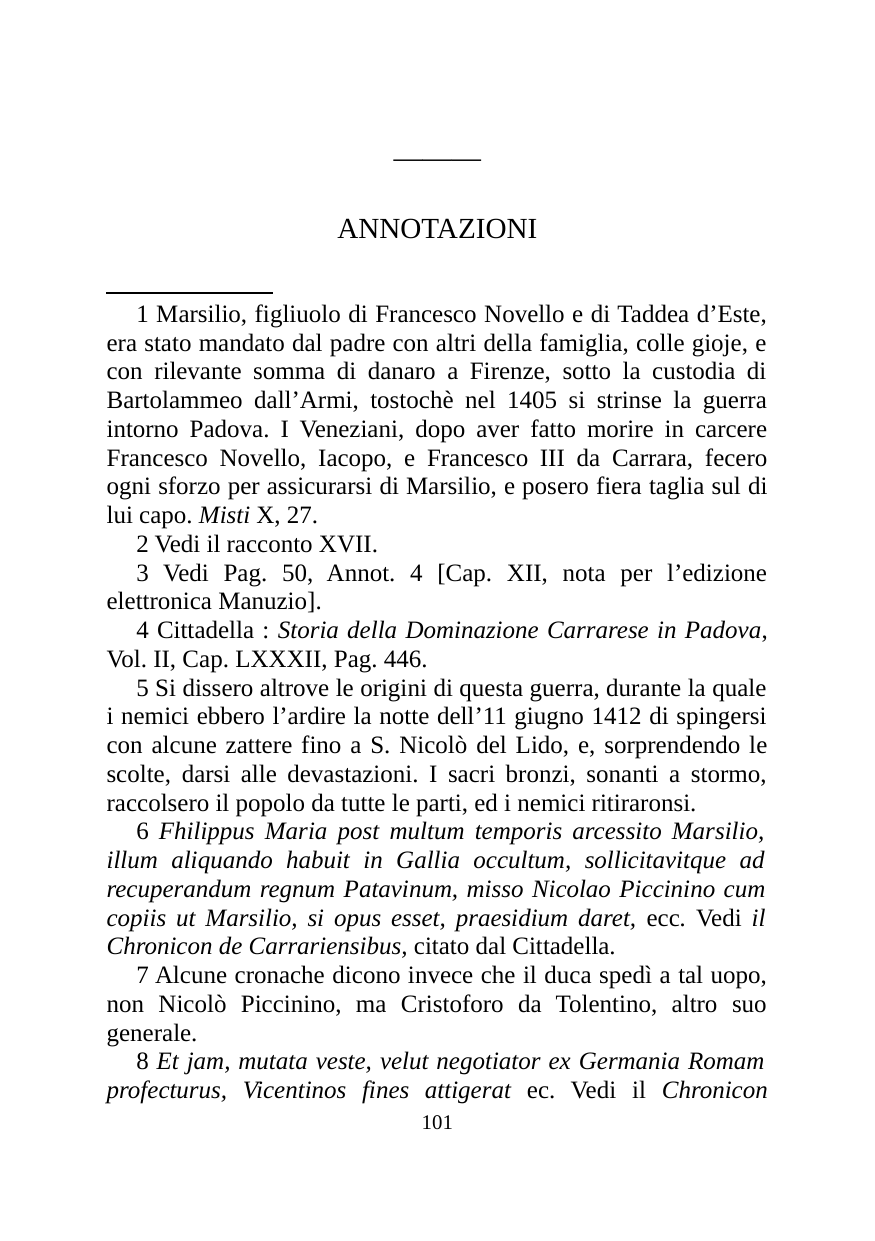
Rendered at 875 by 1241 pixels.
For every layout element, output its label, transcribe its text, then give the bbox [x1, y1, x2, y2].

text Alcune cronache dicono invece che il duca spedì a tal uopo, non Nicolò Piccinino, ma Cristoforo da Tolentino, altro suo generale. [106, 960, 768, 1046]
text Si dissero altrove le origini di questa guerra, durante la quale i nemici ebbero l’ardire la notte dell’11 giugno 1412 di spingersi con alcune zattere fino a S. Nicolò del Lido, e, sorprendendo le scolte, darsi alle devastazioni. I sacri bronzi, sonanti a stormo, raccolsero il popolo da tutte le parti, ed i nemici ritiraronsi. [106, 673, 768, 816]
text Et jam, mutata veste, velut negotiator ex Germania Romam profecturus, Vicentinos fines attigerat ec. Vedi il Chronicon [106, 1046, 768, 1104]
text Fhilippus Maria post multum temporis arcessito Marsilio, illum aliquando habuit in Gallia occultum, sollicitavitque ad recuperandum regnum Patavinum, misso Nicolao Piccinino cum copiis ut Marsilio, si opus esset, praesidium daret, ecc. Vedi il Chronicon de Carrariensibus, citato dal Cittadella. [106, 816, 768, 960]
text Marsilio, figliuolo di Francesco Novello e di Taddea d’Este, era stato mandato dal padre con altri della famiglia, colle gioje, e con rilevante somma di danaro a Firenze, sotto la custodia di Bartolammeo dall’Armi, tostochè nel 1405 si strinse la guerra intorno Padova. I Veneziani, dopo aver fatto morire in carcere Francesco Novello, Iacopo, e Francesco III da Carrara, fecero ogni sforzo per assicurarsi di Marsilio, e posero fiera taglia sul di lui capo. Misti X, 27. [106, 299, 768, 529]
subtitle ――― [106, 140, 768, 173]
text Vedi Pag. 50, Annot. 4 [Cap. XII, nota per l’edizione elettronica Manuzio]. [106, 558, 768, 615]
text Vedi il racconto XVII. [106, 529, 768, 558]
subtitle ANNOTAZIONI [106, 211, 768, 244]
text Cittadella : Storia della Dominazione Carrarese in Padova, Vol. II, Cap. LXXXII, Pag. 446. [106, 615, 768, 673]
